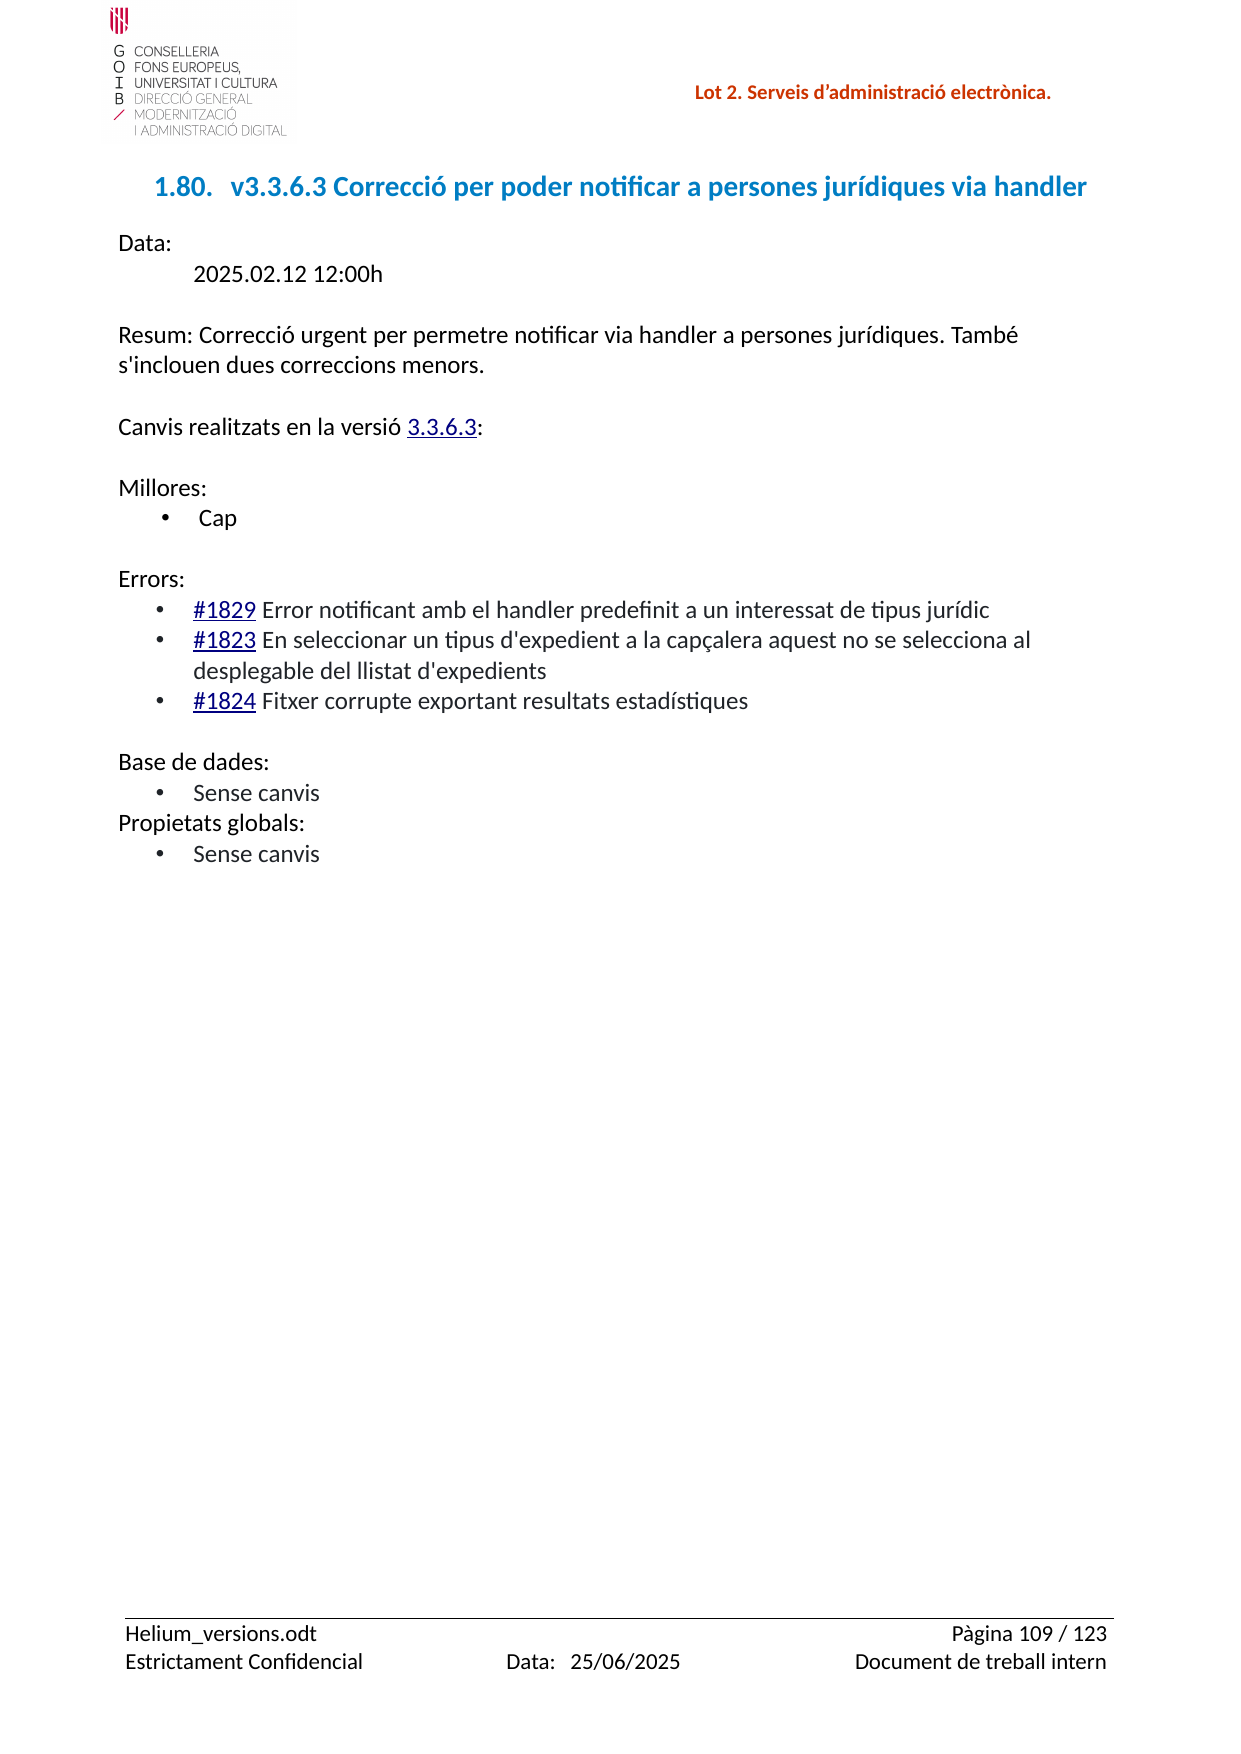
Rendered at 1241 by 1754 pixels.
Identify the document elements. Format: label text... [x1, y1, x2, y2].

picture [100, 0, 297, 144]
text Data: [118, 228, 1122, 258]
list Sense canvis [156, 777, 1122, 807]
list Sense canvis [156, 838, 1122, 868]
text Propietats globals: [118, 807, 1122, 838]
text Millores: [118, 472, 1122, 502]
list Cap [161, 502, 1122, 533]
text Base de dades: [118, 746, 1122, 777]
text Errors: [118, 563, 1122, 594]
subtitle v3.3.6.3 Correcció per poder notificar a persones jurídiques via handler [153, 168, 1122, 204]
text Canvis realitzats en la versió 3.3.6.3: [118, 411, 1122, 441]
list #1823 En seleccionar un tipus d'expedient a la capçalera aquest no se selecciona al desplegable del llistat d'expedients [156, 624, 1122, 685]
text 2025.02.12 12:00h [118, 258, 1122, 289]
list #1824 Fitxer corrupte exportant resultats estadístiques [156, 685, 1122, 716]
text Resum: Correcció urgent per permetre notificar via handler a persones jurídiques. També s'inclouen dues correccions menors. [118, 319, 1122, 380]
list #1829 Error notificant amb el handler predefinit a un interessat de tipus jurídic [156, 594, 1122, 624]
